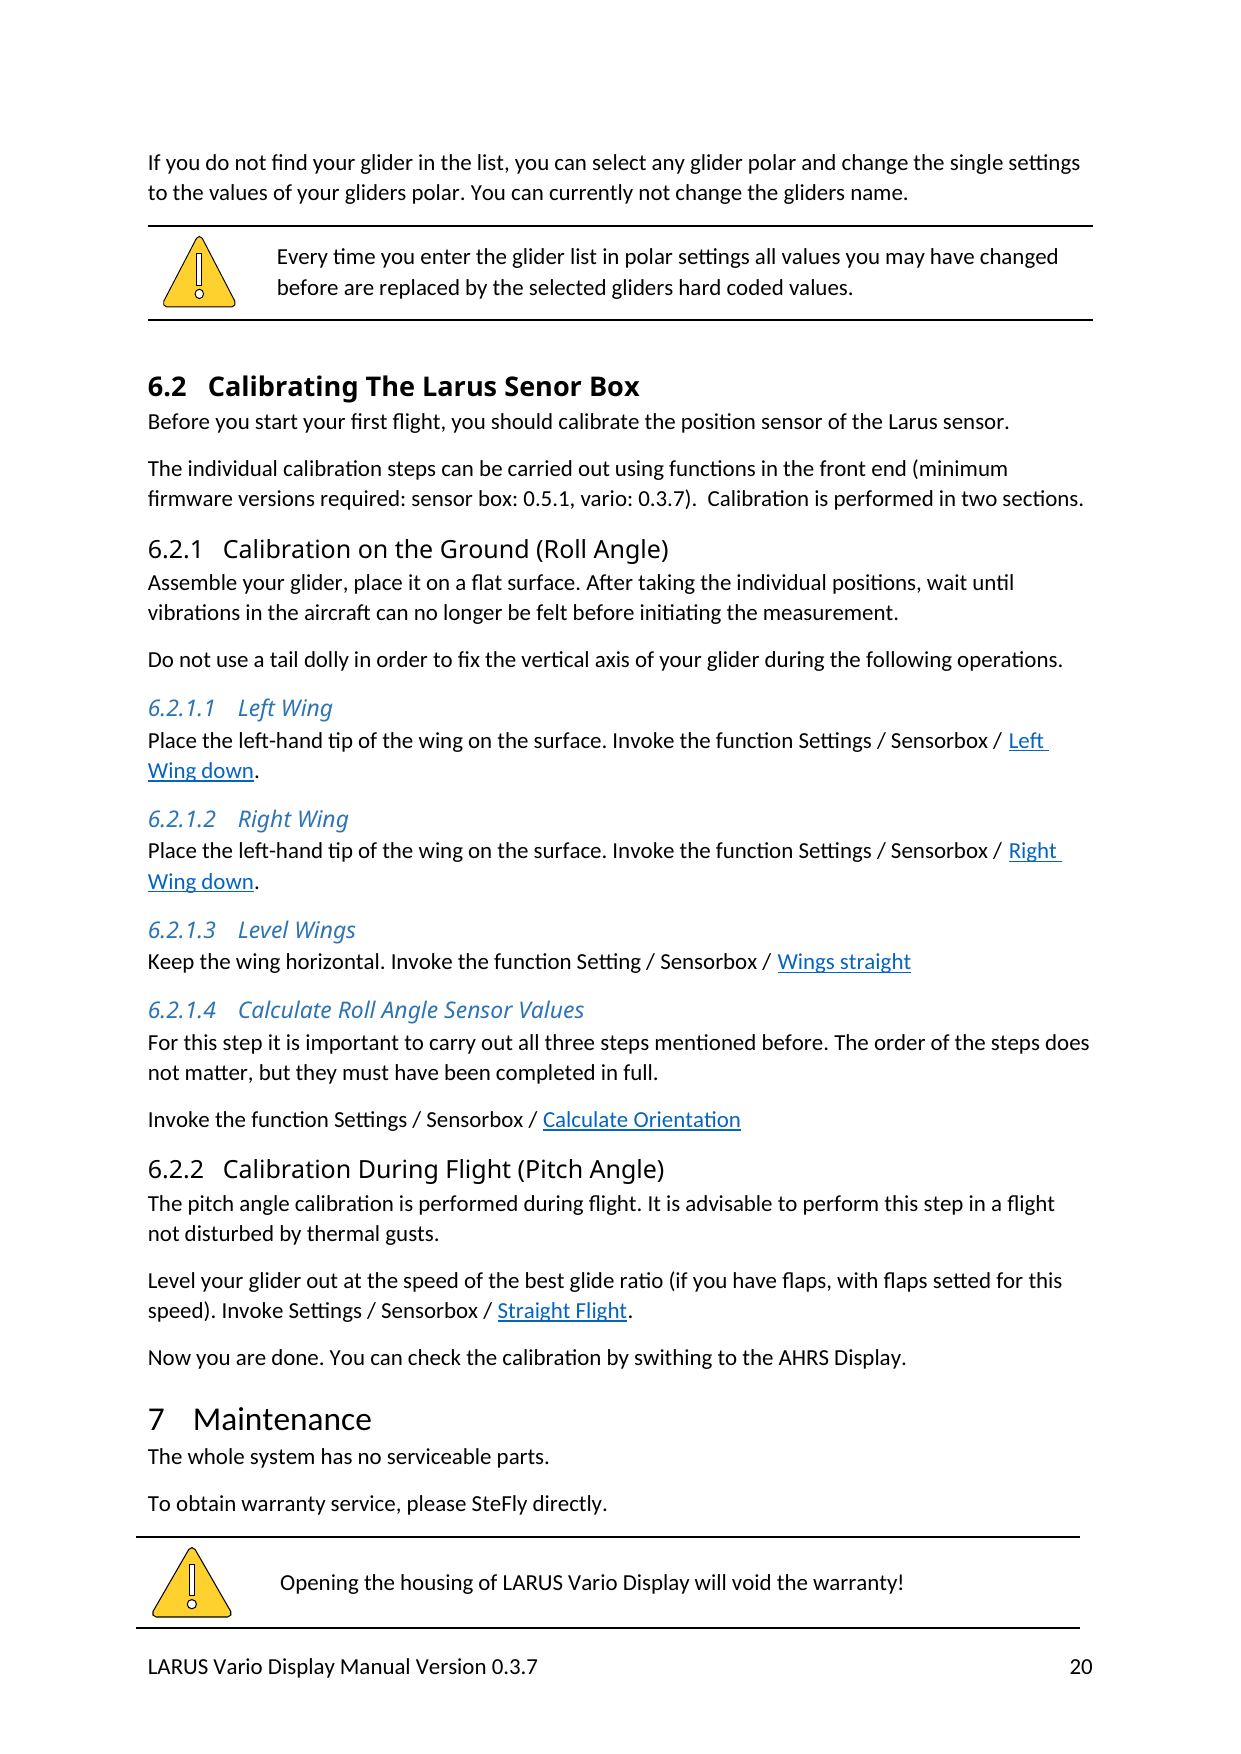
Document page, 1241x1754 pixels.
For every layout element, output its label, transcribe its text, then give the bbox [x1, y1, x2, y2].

text To obtain warranty service, please SteFly directly. [148, 1489, 1093, 1517]
text Level your glider out at the speed of the best glide ratio (if you have flaps, with flaps setted for this speed). Invoke Settings / Sensorbox / Straight Flight. [148, 1266, 1093, 1324]
table_header Opening the housing of LARUS Vario Display will void the warranty! [269, 1538, 1080, 1627]
subtitle Calibration During Flight (Pitch Angle) [148, 1152, 1093, 1186]
subtitle Maintenance [148, 1398, 1093, 1439]
subtitle Calibration on the Ground (Roll Angle) [148, 531, 1093, 565]
text Place the left-hand tip of the wing on the surface. Invoke the function Settings / Sensorbox / Right Wing down. [148, 837, 1093, 895]
table_header [136, 1538, 269, 1627]
subtitle Right Wing [148, 803, 1093, 834]
text Before you start your first flight, you should calibrate the position sensor of the Larus sensor. [148, 407, 1093, 435]
subtitle Left Wing [148, 692, 1093, 723]
subtitle Calibrating The Larus Senor Box [148, 368, 1093, 404]
text Place the left-hand tip of the wing on the surface. Invoke the function Settings / Sensorbox / Left Wing down. [148, 726, 1093, 784]
text Assemble your glider, place it on a flat surface. After taking the individual positions, wait until vibrations in the aircraft can no longer be felt before initiating the measurement. [148, 568, 1093, 626]
subtitle Level Wings [148, 914, 1093, 945]
subtitle Calculate Roll Angle Sensor Values [148, 994, 1093, 1026]
text Do not use a tail dolly in order to fix the vertical axis of your glider during the following operations. [148, 645, 1093, 673]
text Keep the wing horizontal. Invoke the function Setting / Sensorbox / Wings straight [148, 947, 1093, 976]
text The pitch angle calibration is performed during flight. It is advisable to perform this step in a flight not disturbed by thermal gusts. [148, 1189, 1093, 1247]
text Now you are done. You can check the calibration by swithing to the AHRS Display. [148, 1343, 1093, 1371]
text The individual calibration steps can be carried out using functions in the front end (minimum firmware versions required: sensor box: 0.5.1, vario: 0.3.7). Calibration is performed in two sections. [148, 454, 1093, 512]
text For this step it is important to carry out all three steps mentioned before. The order of the steps does not matter, but they must have been completed in full. [148, 1028, 1093, 1086]
text The whole system has no serviceable parts. [148, 1442, 1093, 1470]
table_header [148, 227, 265, 319]
table_header Every time you enter the glider list in polar settings all values you may have changed before are replaced by the selected gliders hard coded values. [265, 227, 1093, 319]
text If you do not find your glider in the list, you can select any glider polar and change the single settings to the values of your gliders polar. You can currently not change the gliders name. [148, 148, 1093, 206]
text Invoke the function Settings / Sensorbox / Calculate Orientation [148, 1105, 1093, 1133]
